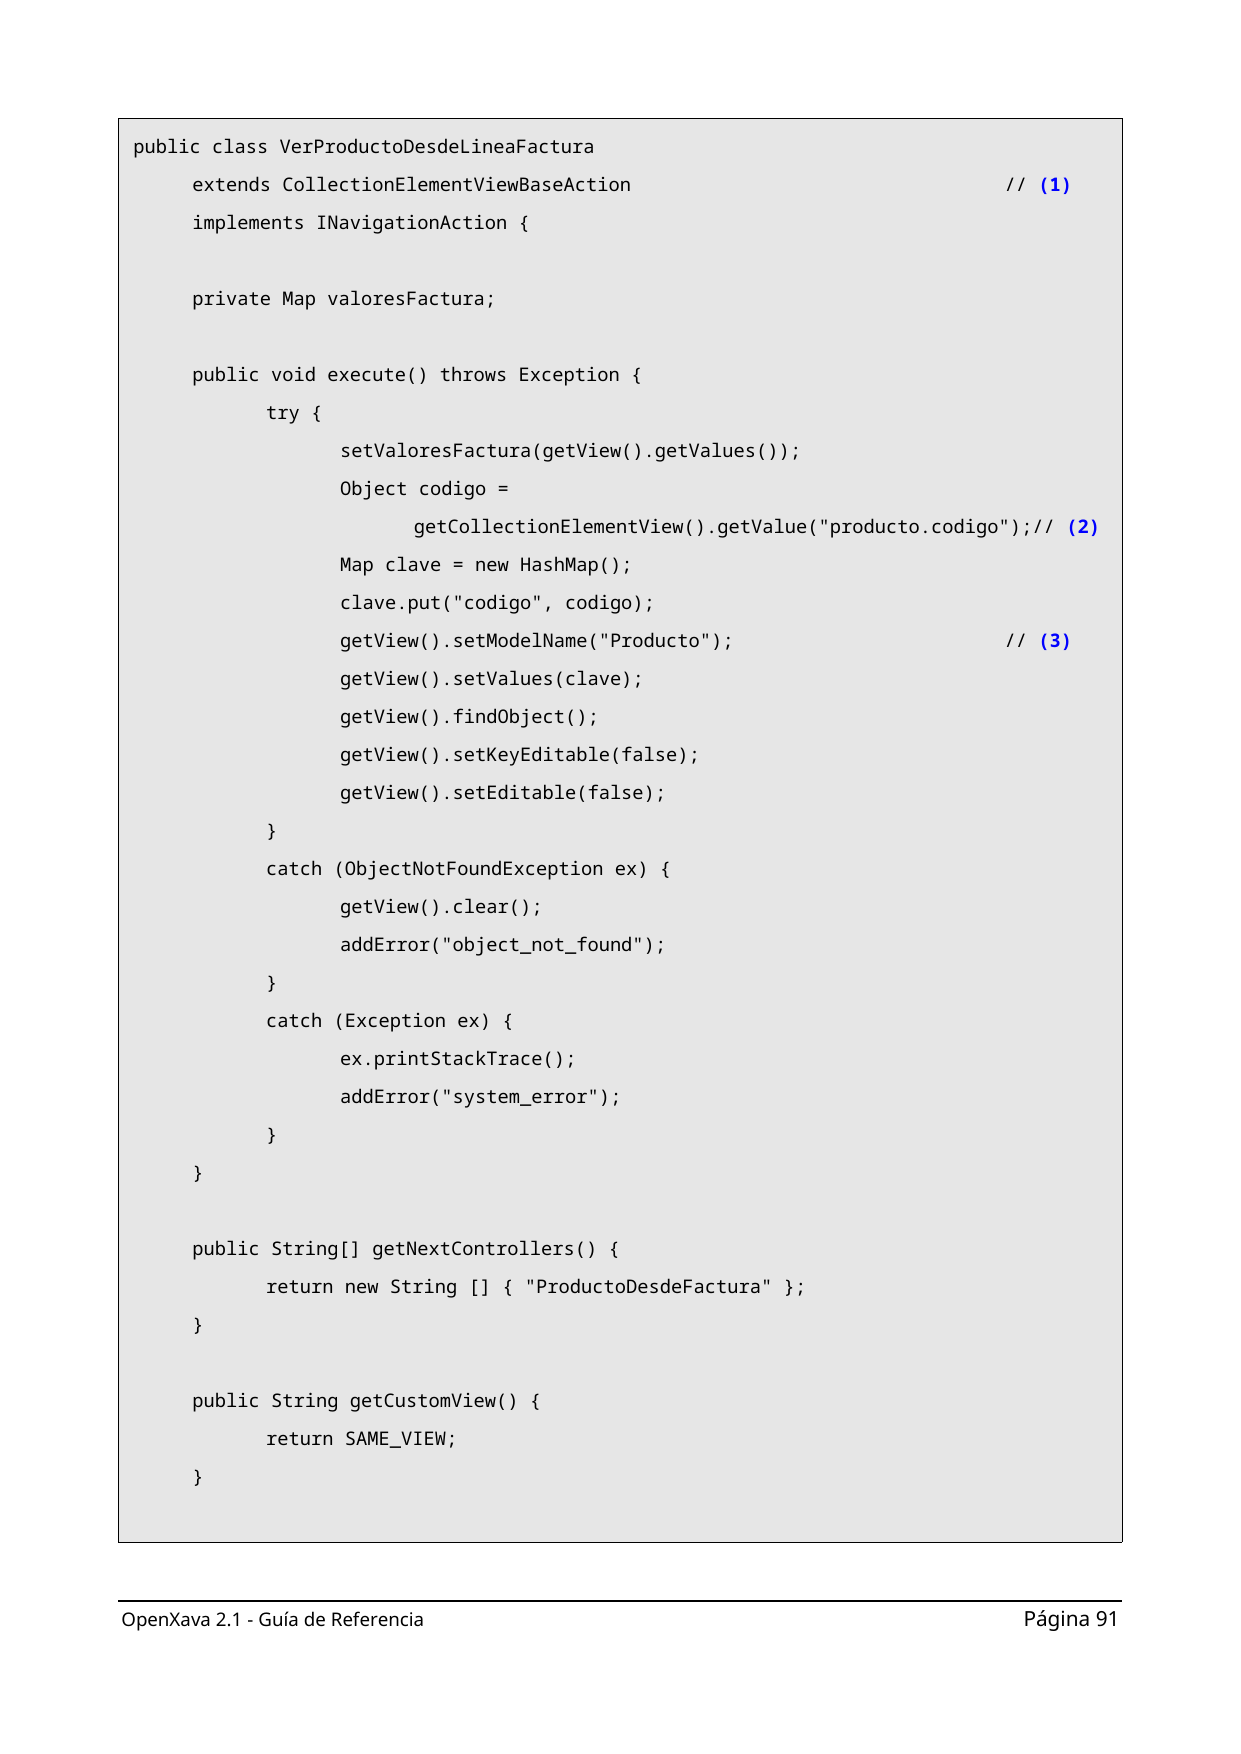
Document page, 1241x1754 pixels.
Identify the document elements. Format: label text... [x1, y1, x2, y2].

text implements INavigationAction { [119, 194, 1122, 232]
text ex.printStackTrace(); [119, 1031, 1122, 1069]
text } [119, 1145, 1122, 1183]
text getView().clear(); [119, 878, 1122, 917]
text public String[] getNextControllers() { [119, 1221, 1122, 1259]
text public String getCustomView() { [119, 1373, 1122, 1411]
text clave.put("codigo", codigo); [119, 574, 1122, 612]
text getView().setValues(clave); [119, 650, 1122, 688]
text addError("object_not_found"); [119, 917, 1122, 954]
text getView().findObject(); [119, 688, 1122, 726]
text } [119, 1297, 1122, 1335]
text public void execute() throws Exception { [119, 346, 1122, 384]
text extends CollectionElementViewBaseAction // (1) [119, 156, 1122, 194]
text addError("system_error"); [119, 1069, 1122, 1107]
text return new String [] { "ProductoDesdeFactura" }; [119, 1259, 1122, 1297]
text catch (ObjectNotFoundException ex) { [119, 841, 1122, 878]
text getView().setKeyEditable(false); [119, 726, 1122, 764]
text return SAME_VIEW; [119, 1411, 1122, 1449]
text public class VerProductoDesdeLineaFactura [119, 119, 1122, 156]
text } [119, 954, 1122, 993]
text } [119, 1107, 1122, 1145]
text Object codigo = [119, 460, 1122, 498]
text getView().setEditable(false); [119, 764, 1122, 802]
text catch (Exception ex) { [119, 993, 1122, 1031]
text setValoresFactura(getView().getValues()); [119, 422, 1122, 460]
text private Map valoresFactura; [119, 270, 1122, 308]
text getView().setModelName("Producto"); // (3) [119, 612, 1122, 650]
text } [119, 1449, 1122, 1487]
text try { [119, 384, 1122, 422]
text getCollectionElementView().getValue("producto.codigo");// (2) [119, 498, 1122, 536]
text } [119, 802, 1122, 841]
text Map clave = new HashMap(); [119, 536, 1122, 574]
